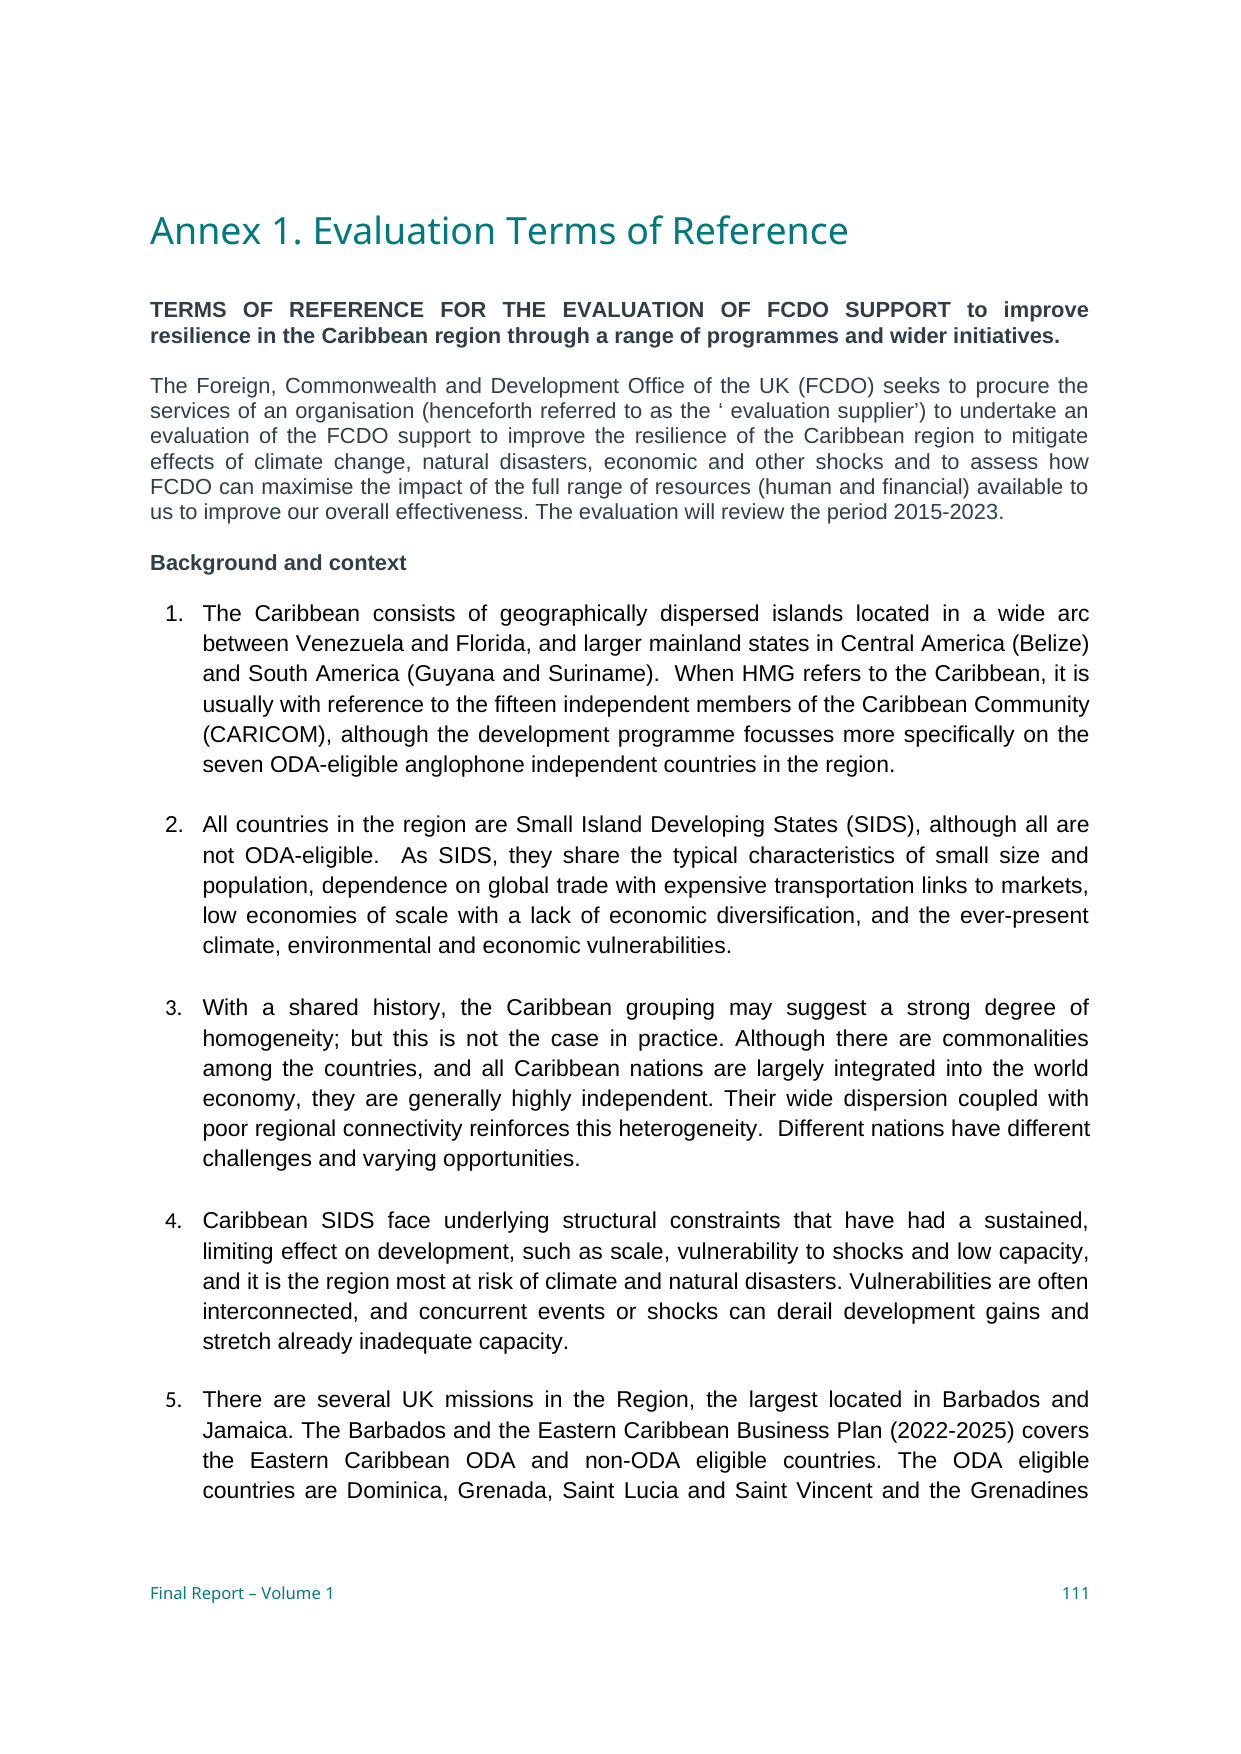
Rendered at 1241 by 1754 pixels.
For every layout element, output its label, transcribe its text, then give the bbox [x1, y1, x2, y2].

text The Foreign, Commonwealth and Development Office of the UK (FCDO) seeks to procure the services of an organisation (henceforth referred to as the ‘ evaluation supplier’) to undertake an evaluation of the FCDO support to improve the resilience of the Caribbean region to mitigate effects of climate change, natural disasters, economic and other shocks and to assess how FCDO can maximise the impact of the full range of resources (human and financial) available to us to improve our overall effectiveness. The evaluation will review the period 2015-2023. [150, 373, 1090, 524]
list There are several UK missions in the Region, the largest located in Barbados and Jamaica. The Barbados and the Eastern Caribbean Business Plan (2022-2025) covers the Eastern Caribbean ODA and non-ODA eligible countries. The ODA eligible countries are Dominica, Grenada, Saint Lucia and Saint Vincent and the Grenadines [165, 1385, 1090, 1503]
list Caribbean SIDS face underlying structural constraints that have had a sustained, limiting effect on development, such as scale, vulnerability to shocks and low capacity, and it is the region most at risk of climate and natural disasters. Vulnerabilities are often interconnected, and concurrent events or shocks can derail development gains and stretch already inadequate capacity. [165, 1206, 1090, 1354]
text Background and context [150, 549, 1090, 575]
list The Caribbean consists of geographically dispersed islands located in a wide arc between Venezuela and Florida, and larger mainland states in Central America (Belize) and South America (Guyana and Suriname). When HMG refers to the Caribbean, it is usually with reference to the fifteen independent members of the Caribbean Community (CARICOM), although the development programme focusses more specifically on the seven ODA-eligible anglophone independent countries in the region. [165, 600, 1090, 777]
list With a shared history, the Caribbean grouping may suggest a strong degree of homogeneity; but this is not the case in practice. Although there are commonalities among the countries, and all Caribbean nations are largely integrated into the world economy, they are generally highly independent. Their wide dispersion coupled with poor regional connectivity reinforces this heterogeneity. Different nations have different challenges and varying opportunities. [165, 993, 1090, 1172]
list Evaluation Terms of Reference [150, 204, 1090, 256]
list All countries in the region are Small Island Developing States (SIDS), although all are not ODA-eligible. As SIDS, they share the typical characteristics of small size and population, dependence on global trade with expensive transportation links to markets, low economies of scale with a lack of economic diversification, and the ever-present climate, environmental and economic vulnerabilities. [165, 811, 1090, 958]
text TERMS OF REFERENCE FOR THE EVALUATION OF FCDO SUPPORT to improve resilience in the Caribbean region through a range of programmes and wider initiatives. [150, 297, 1090, 348]
